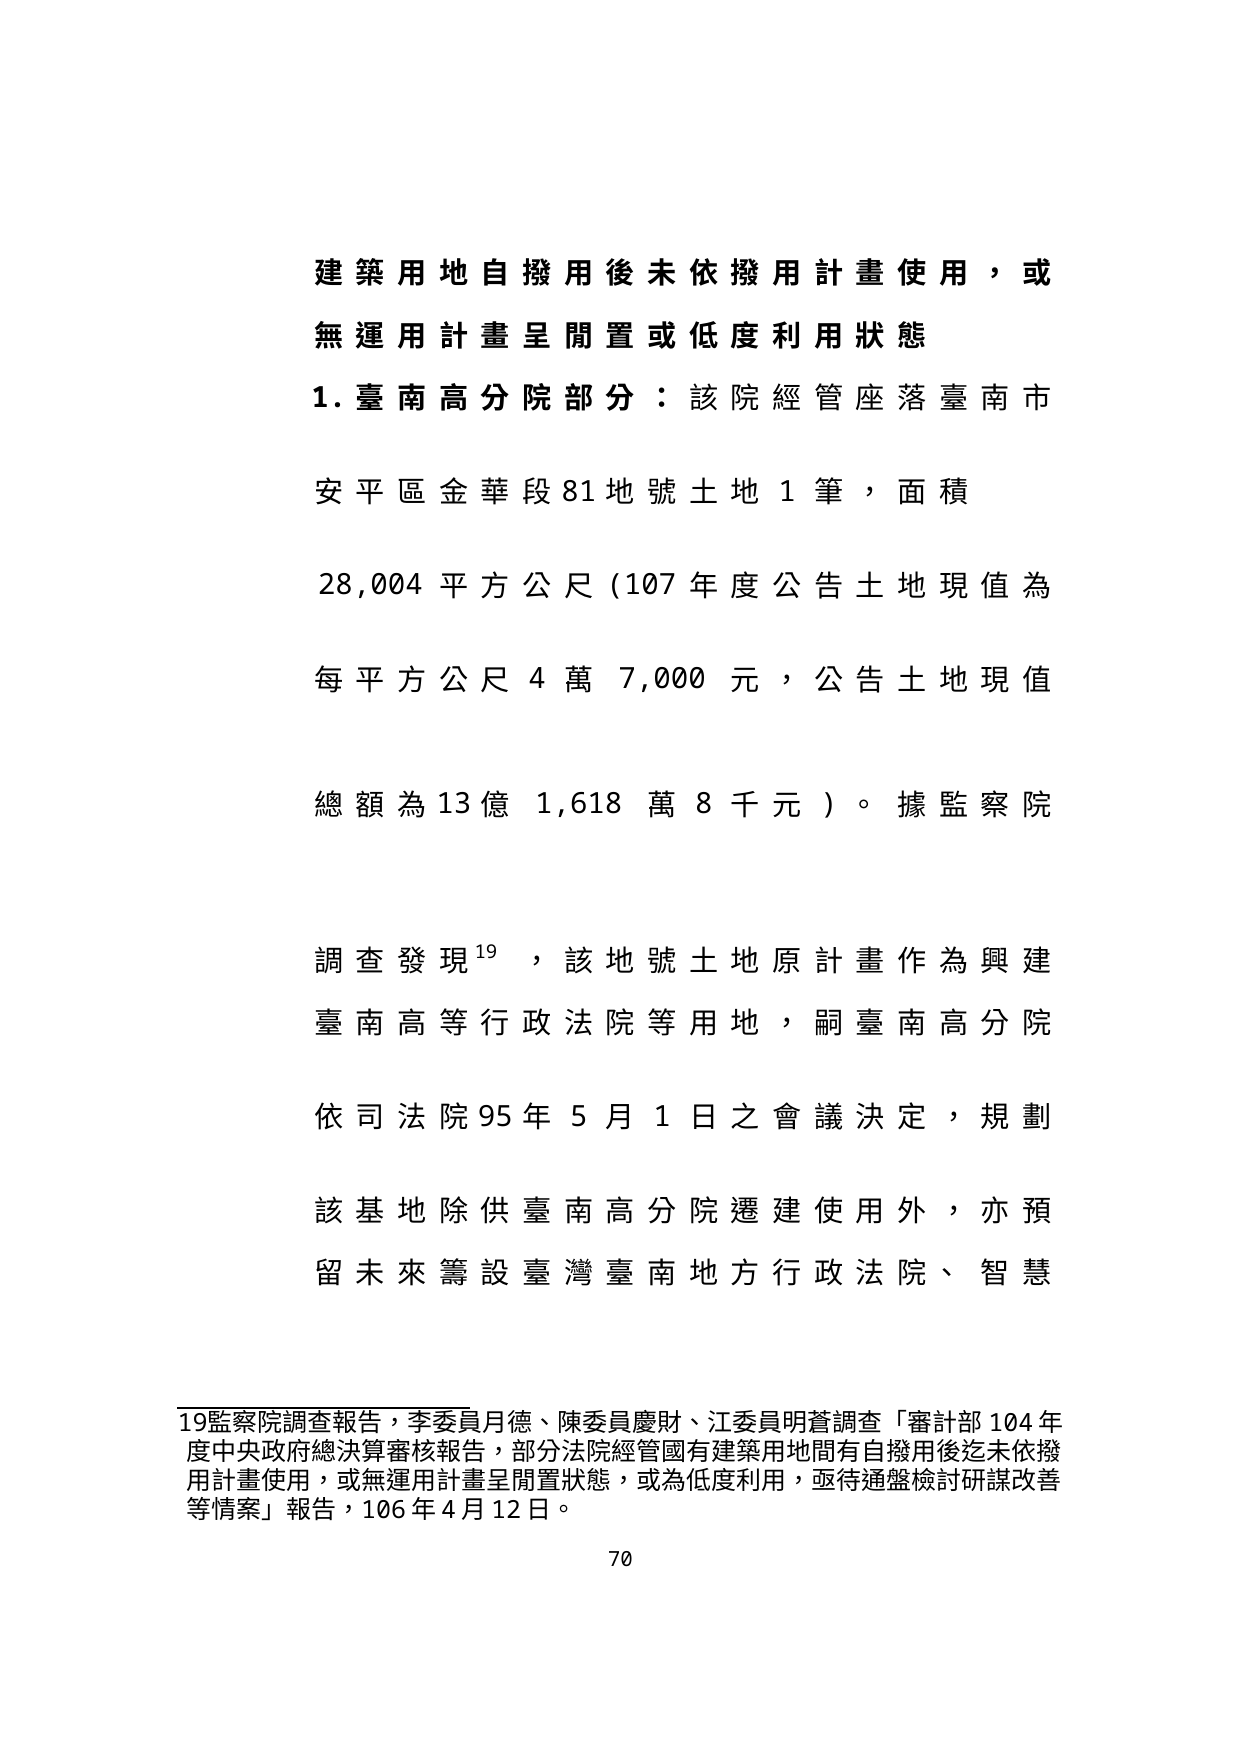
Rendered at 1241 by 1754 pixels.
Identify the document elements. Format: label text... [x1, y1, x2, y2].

text 1.臺南高分院部分：該院經管座落臺南市安平區金華段81地號土地1筆，面積28,004平方公尺(107年度公告土地現值為每平方公尺4萬7,000元，公告土地現值總額為13億1,618萬8千元)。據監察院調查發現，該地號土地原計畫作為興建臺南高等行政法院等用地，嗣臺南高分院依司法院95年5月1日之會議決定，規劃該基地除供臺南高分院遷建使用外，亦預留未來籌設臺灣臺南地方行政法院、智慧 [271, 354, 1058, 1292]
text 建築用地自撥用後未依撥用計畫使用，或無運用計畫呈閒置或低度利用狀態 [242, 229, 1058, 354]
text 監察院調查報告，李委員月德、陳委員慶財、江委員明蒼調查「審計部104年度中央政府總決算審核報告，部分法院經管國有建築用地間有自撥用後迄未依撥用計畫使用，或無運用計畫呈閒置狀態，或為低度利用，亟待通盤檢討研謀改善等情案」報告，106年4月12日。 [177, 1408, 1063, 1525]
